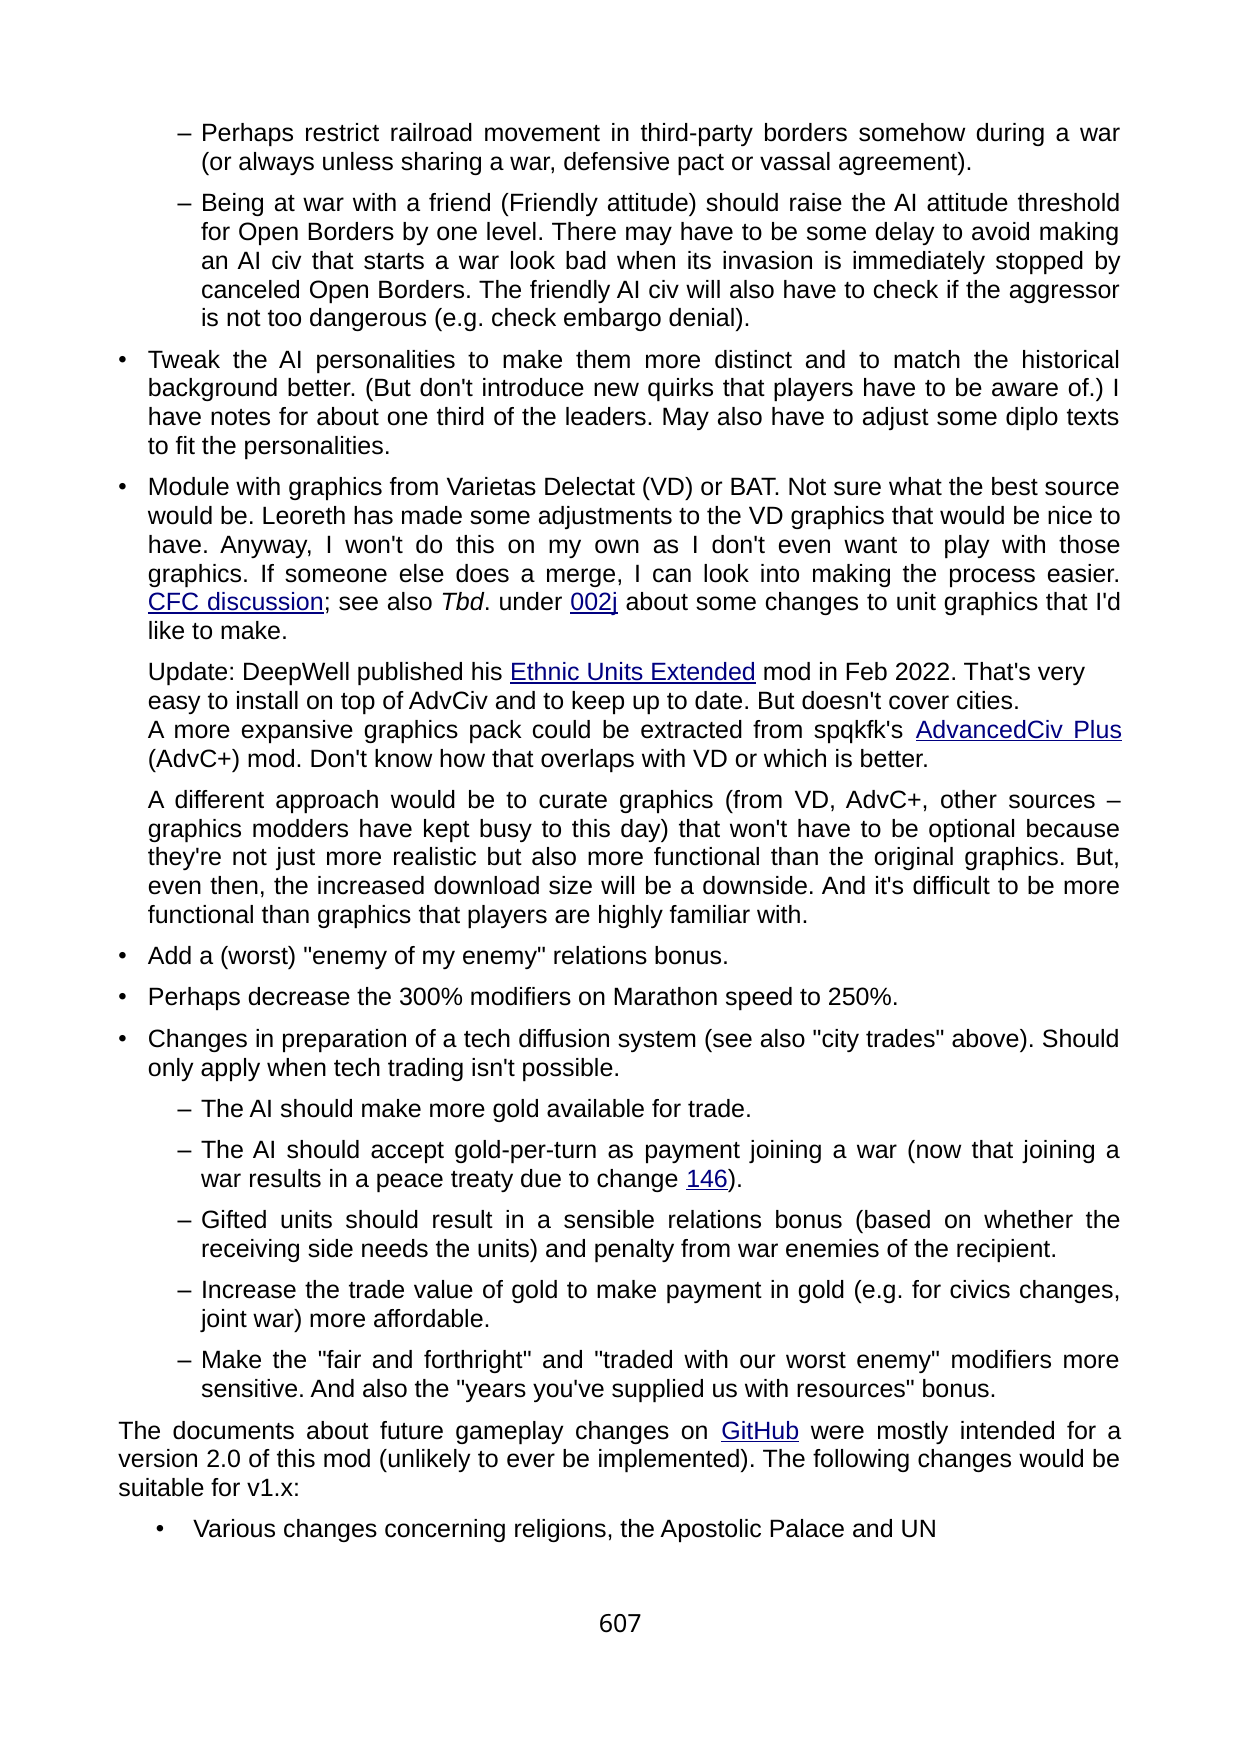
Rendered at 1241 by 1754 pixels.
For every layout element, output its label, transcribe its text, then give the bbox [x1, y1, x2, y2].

list Perhaps decrease the 300% modifiers on Marathon speed to 250%. [118, 982, 1122, 1011]
list Various changes concerning religions, the Apostolic Palace and UN [156, 1514, 1122, 1543]
list Being at war with a friend (Friendly attitude) should raise the AI attitude threshold for Open Borders by one level. There may have to be some delay to avoid making an AI civ that starts a war look bad when its invasion is immediately stopped by canceled Open Borders. The friendly AI civ will also have to check if the aggressor is not too dangerous (e.g. check embargo denial). [177, 188, 1122, 332]
list Tweak the AI personalities to make them more distinct and to match the historical background better. (But don't introduce new quirks that players have to be aware of.) I have notes for about one third of the leaders. May also have to adjust some diplo texts to fit the personalities. [118, 344, 1122, 460]
list The AI should accept gold-per-turn as payment joining a war (now that joining a war results in a peace treaty due to change 146). [177, 1135, 1122, 1193]
list Perhaps restrict railroad movement in third-party borders somehow during a war (or always unless sharing a war, defensive pact or vassal agreement). [177, 118, 1122, 176]
list Changes in preparation of a tech diffusion system (see also "city trades" above). Should only apply when tech trading isn't possible. [118, 1024, 1122, 1081]
list Increase the trade value of gold to make payment in gold (e.g. for civics changes, joint war) more affordable. [177, 1275, 1122, 1333]
list Update: DeepWell published his Ethnic Units Extended mod in Feb 2022. That's very easy to install on top of AdvCiv and to keep up to date. But doesn't cover cities. [118, 657, 1122, 715]
list Module with graphics from Varietas Delectat (VD) or BAT. Not sure what the best source would be. Leoreth has made some adjustments to the VD graphics that would be nice to have. Anyway, I won't do this on my own as I don't even want to play with those graphics. If someone else does a merge, I can look into making the process easier. CFC discussion; see also Tbd. under 002j about some changes to unit graphics that I'd like to make. [118, 472, 1122, 645]
list Make the "fair and forthright" and "traded with our worst enemy" modifiers more sensitive. And also the "years you've supplied us with resources" bonus. [177, 1346, 1122, 1403]
list A more expansive graphics pack could be extracted from spqkfk's AdvancedCiv Plus (AdvC+) mod. Don't know how that overlaps with VD or which is better. [118, 715, 1122, 772]
list Gifted units should result in a sensible relations bonus (based on whether the receiving side needs the units) and penalty from war enemies of the recipient. [177, 1205, 1122, 1263]
list Add a (worst) "enemy of my enemy" relations bonus. [118, 941, 1122, 970]
text The documents about future gameplay changes on GitHub were mostly intended for a version 2.0 of this mod (unlikely to ever be implemented). The following changes would be suitable for v1.x: [118, 1416, 1122, 1502]
list The AI should make more gold available for trade. [177, 1094, 1122, 1123]
list A different approach would be to curate graphics (from VD, AdvC+, other sources – graphics modders have kept busy to this day) that won't have to be optional because they're not just more realistic but also more functional than the original graphics. But, even then, the increased download size will be a downside. And it's difficult to be more functional than graphics that players are highly familiar with. [118, 785, 1122, 928]
